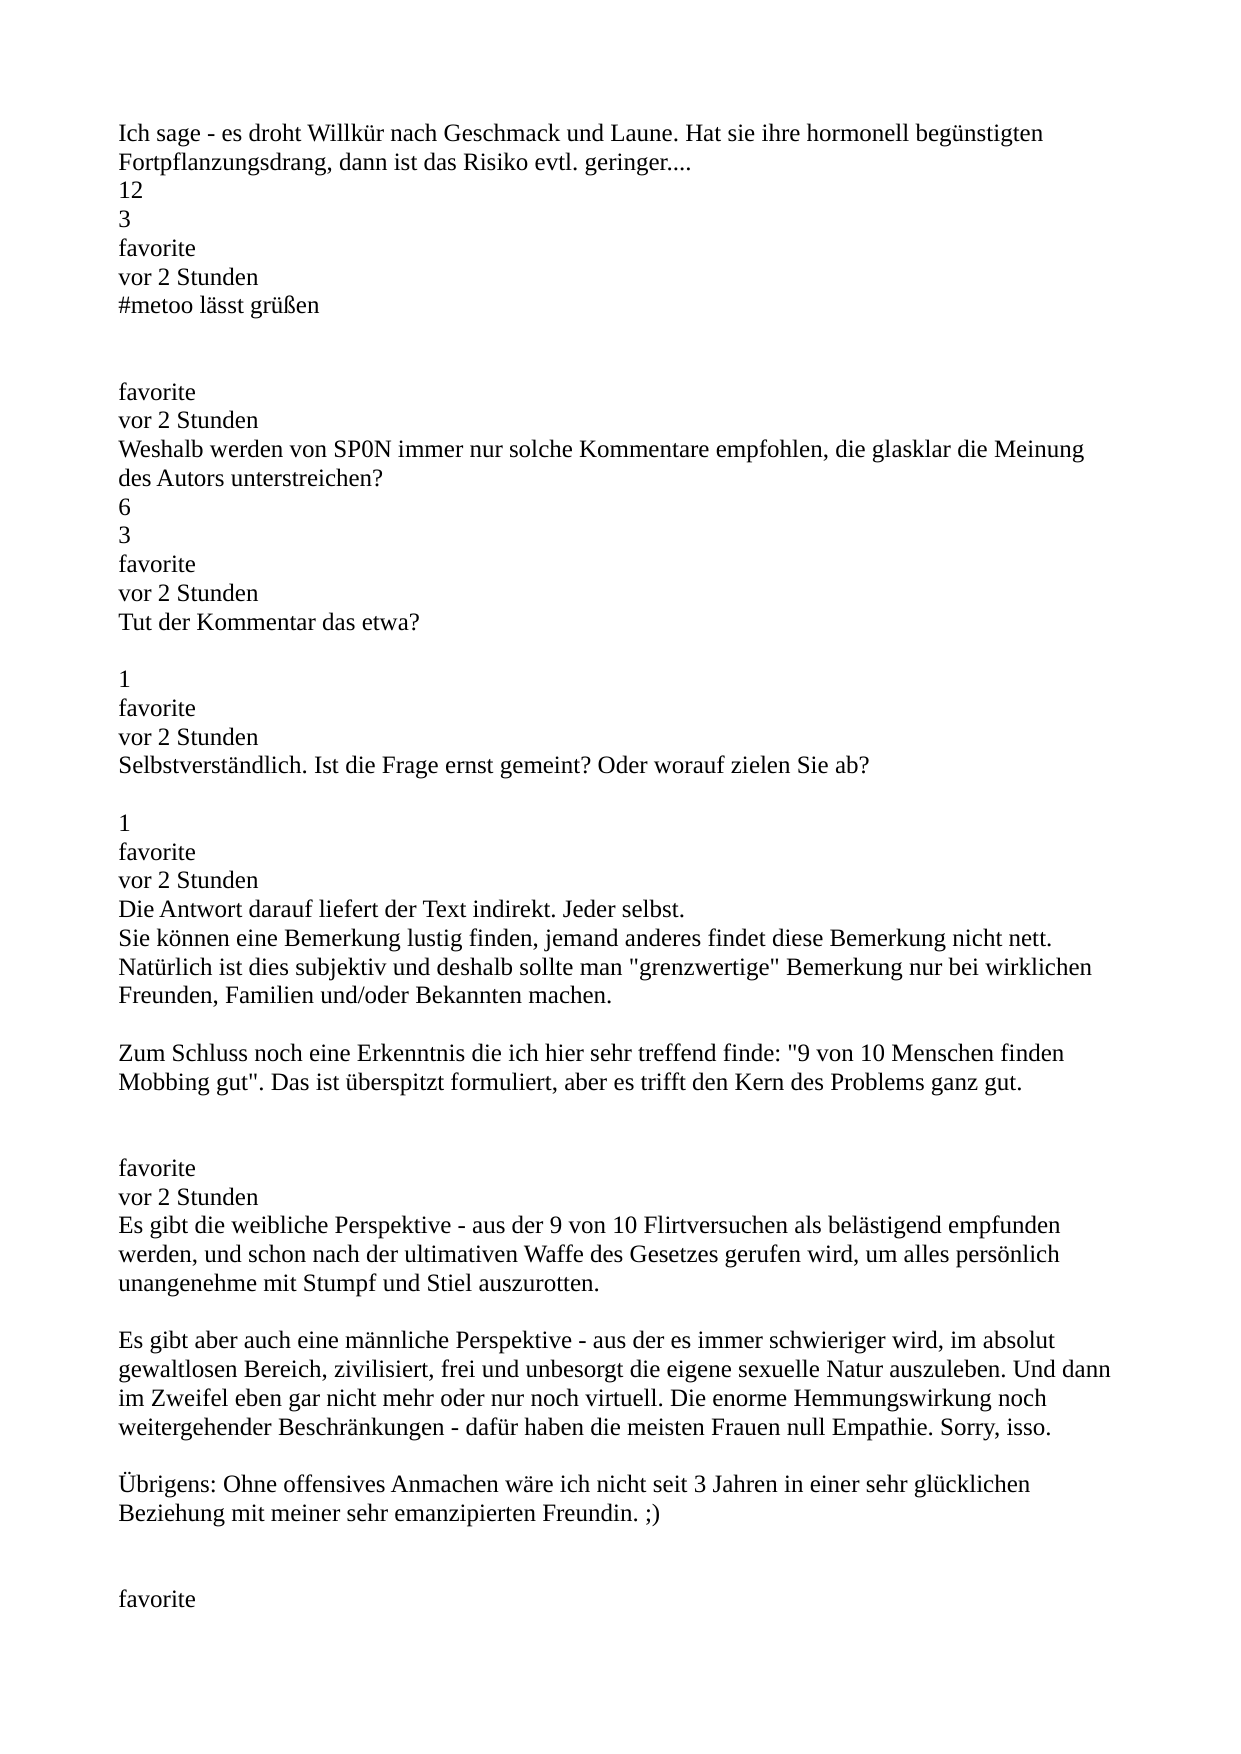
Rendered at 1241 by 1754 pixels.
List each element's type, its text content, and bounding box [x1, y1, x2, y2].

text Zum Schluss noch eine Erkenntnis die ich hier sehr treffend finde: "9 von 10 Menschen finden Mobbing gut". Das ist überspitzt formuliert, aber es trifft den Kern des Problems ganz gut. [118, 1038, 1122, 1096]
text 1 [118, 808, 1122, 837]
text favorite [118, 377, 1122, 406]
text vor 2 Stunden [118, 262, 1122, 291]
text favorite [118, 837, 1122, 866]
text Selbstverständlich. Ist die Frage ernst gemeint? Oder worauf zielen Sie ab? [118, 751, 1122, 779]
text #metoo lässt grüßen [118, 291, 1122, 319]
text favorite [118, 1153, 1122, 1182]
text vor 2 Stunden [118, 866, 1122, 894]
text Es gibt aber auch eine männliche Perspektive - aus der es immer schwieriger wird, im absolut gewaltlosen Bereich, zivilisiert, frei und unbesorgt die eigene sexuelle Natur auszuleben. Und dann im Zweifel eben gar nicht mehr oder nur noch virtuell. Die enorme Hemmungswirkung noch weitergehender Beschränkungen - dafür haben die meisten Frauen null Empathie. Sorry, isso. [118, 1326, 1122, 1441]
text 1 [118, 664, 1122, 693]
text favorite [118, 233, 1122, 262]
text favorite [118, 549, 1122, 578]
text 3 [118, 521, 1122, 549]
text Weshalb werden von SP0N immer nur solche Kommentare empfohlen, die glasklar die Meinung des Autors unterstreichen? [118, 434, 1122, 492]
text 3 [118, 204, 1122, 233]
text 12 [118, 176, 1122, 204]
text Es gibt die weibliche Perspektive - aus der 9 von 10 Flirtversuchen als belästigend empfunden werden, und schon nach der ultimativen Waffe des Gesetzes gerufen wird, um alles persönlich unangenehme mit Stumpf und Stiel auszurotten. [118, 1211, 1122, 1297]
text favorite [118, 693, 1122, 722]
text favorite [118, 1584, 1122, 1613]
text Übrigens: Ohne offensives Anmachen wäre ich nicht seit 3 Jahren in einer sehr glücklichen Beziehung mit meiner sehr emanzipierten Freundin. ;) [118, 1469, 1122, 1527]
text 6 [118, 492, 1122, 521]
text Ich sage - es droht Willkür nach Geschmack und Laune. Hat sie ihre hormonell begünstigten Fortpflanzungsdrang, dann ist das Risiko evtl. geringer.... [118, 118, 1122, 176]
text vor 2 Stunden [118, 1182, 1122, 1211]
text Tut der Kommentar das etwa? [118, 607, 1122, 636]
text vor 2 Stunden [118, 578, 1122, 607]
text Sie können eine Bemerkung lustig finden, jemand anderes findet diese Bemerkung nicht nett. Natürlich ist dies subjektiv und deshalb sollte man "grenzwertige" Bemerkung nur bei wirklichen Freunden, Familien und/oder Bekannten machen. [118, 923, 1122, 1009]
text vor 2 Stunden [118, 406, 1122, 434]
text Die Antwort darauf liefert der Text indirekt. Jeder selbst. [118, 894, 1122, 923]
text vor 2 Stunden [118, 722, 1122, 751]
